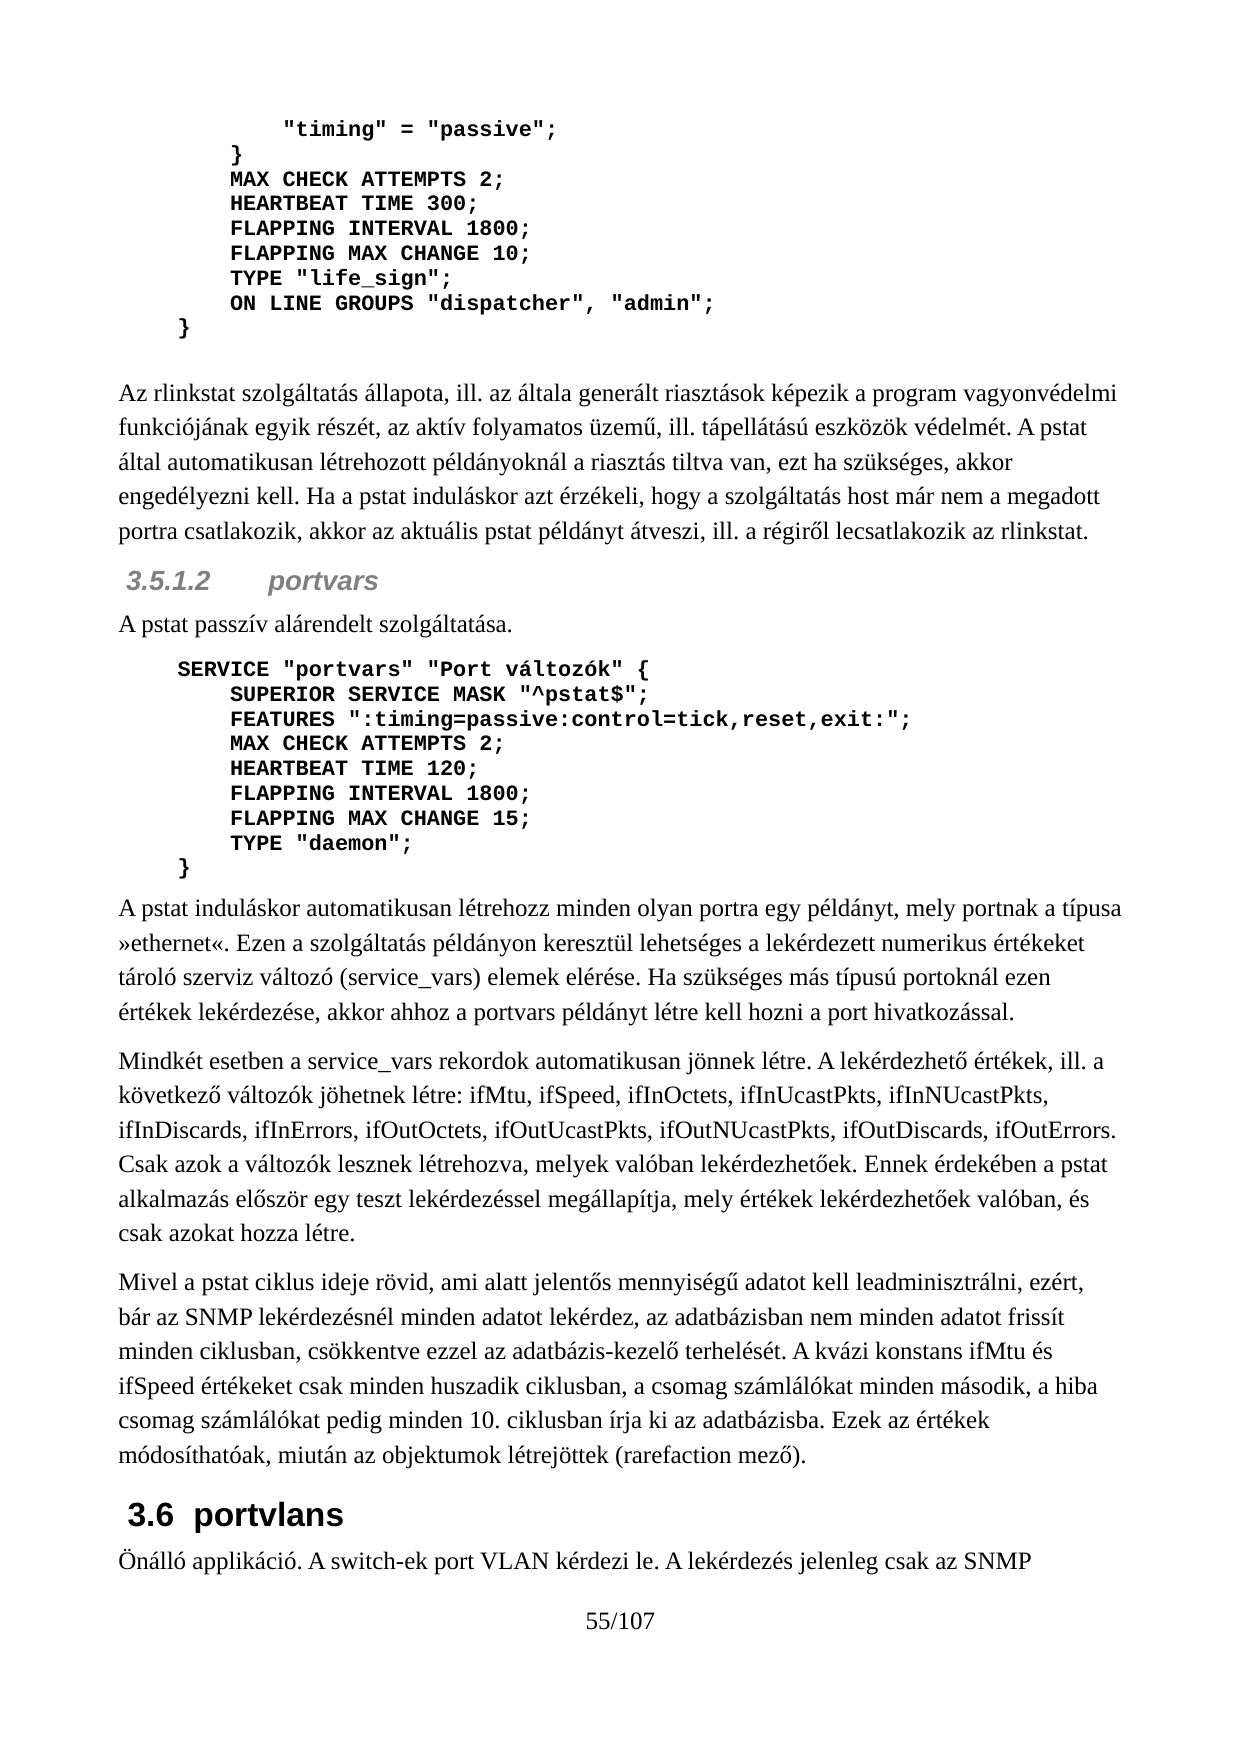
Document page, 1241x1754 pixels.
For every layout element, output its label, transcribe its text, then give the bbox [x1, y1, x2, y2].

text SERVICE "portvars" "Port változók" { SUPERIOR SERVICE MASK "^pstat$"; FEATURES ":timing=passive:control=tick,reset,exit:"; MAX CHECK ATTEMPTS 2; HEARTBEAT TIME 120; FLAPPING INTERVAL 1800; FLAPPING MAX CHANGE 15; TYPE "daemon"; } [177, 658, 1122, 881]
subtitle portvars [118, 565, 1122, 597]
text Önálló applikáció. A switch-ek port VLAN kérdezi le. A lekérdezés jelenleg csak az SNMP [118, 1546, 1122, 1575]
text Mindkét esetben a service_vars rekordok automatikusan jönnek létre. A lekérdezhető értékek, ill. a következő változók jöhetnek létre: ifMtu, ifSpeed, ifInOctets, ifInUcastPkts, ifInNUcastPkts, ifInDiscards, ifInErrors, ifOutOctets, ifOutUcastPkts, ifOutNUcastPkts, ifOutDiscards, ifOutErrors. Csak azok a változók lesznek létrehozva, melyek valóban lekérdezhetőek. Ennek érdekében a pstat alkalmazás először egy teszt lekérdezéssel megállapítja, mely értékek lekérdezhetőek valóban, és csak azokat hozza létre. [118, 1046, 1122, 1247]
text A pstat passzív alárendelt szolgáltatása. [118, 609, 1122, 638]
text A pstat induláskor automatikusan létrehozz minden olyan portra egy példányt, mely portnak a típusa »ethernet«. Ezen a szolgáltatás példányon keresztül lehetséges a lekérdezett numerikus értékeket tároló szerviz változó (service_vars) elemek elérése. Ha szükséges más típusú portoknál ezen értékek lekérdezése, akkor ahhoz a portvars példányt létre kell hozni a port hivatkozással. [118, 893, 1122, 1025]
subtitle portvlans [118, 1495, 1122, 1534]
text Mivel a pstat ciklus ideje rövid, ami alatt jelentős mennyiségű adatot kell leadminisztrálni, ezért, bár az SNMP lekérdezésnél minden adatot lekérdez, az adatbázisban nem minden adatot frissít minden ciklusban, csökkentve ezzel az adatbázis-kezelő terhelését. A kvázi konstans ifMtu és ifSpeed értékeket csak minden huszadik ciklusban, a csomag számlálókat minden második, a hiba csomag számlálókat pedig minden 10. ciklusban írja ki az adatbázisba. Ezek az értékek módosíthatóak, miután az objektumok létrejöttek (rarefaction mező). [118, 1267, 1122, 1469]
text "timing" = "passive"; } MAX CHECK ATTEMPTS 2; HEARTBEAT TIME 300; FLAPPING INTERVAL 1800; FLAPPING MAX CHANGE 10; TYPE "life_sign"; ON LINE GROUPS "dispatcher", "admin"; } [177, 118, 1122, 341]
text Az rlinkstat szolgáltatás állapota, ill. az általa generált riasztások képezik a program vagyonvédelmi funkciójának egyik részét, az aktív folyamatos üzemű, ill. tápellátású eszközök védelmét. A pstat által automatikusan létrehozott példányoknál a riasztás tiltva van, ezt ha szükséges, akkor engedélyezni kell. Ha a pstat induláskor azt érzékeli, hogy a szolgáltatás host már nem a megadott portra csatlakozik, akkor az aktuális pstat példányt átveszi, ill. a régiről lecsatlakozik az rlinkstat. [118, 378, 1122, 544]
